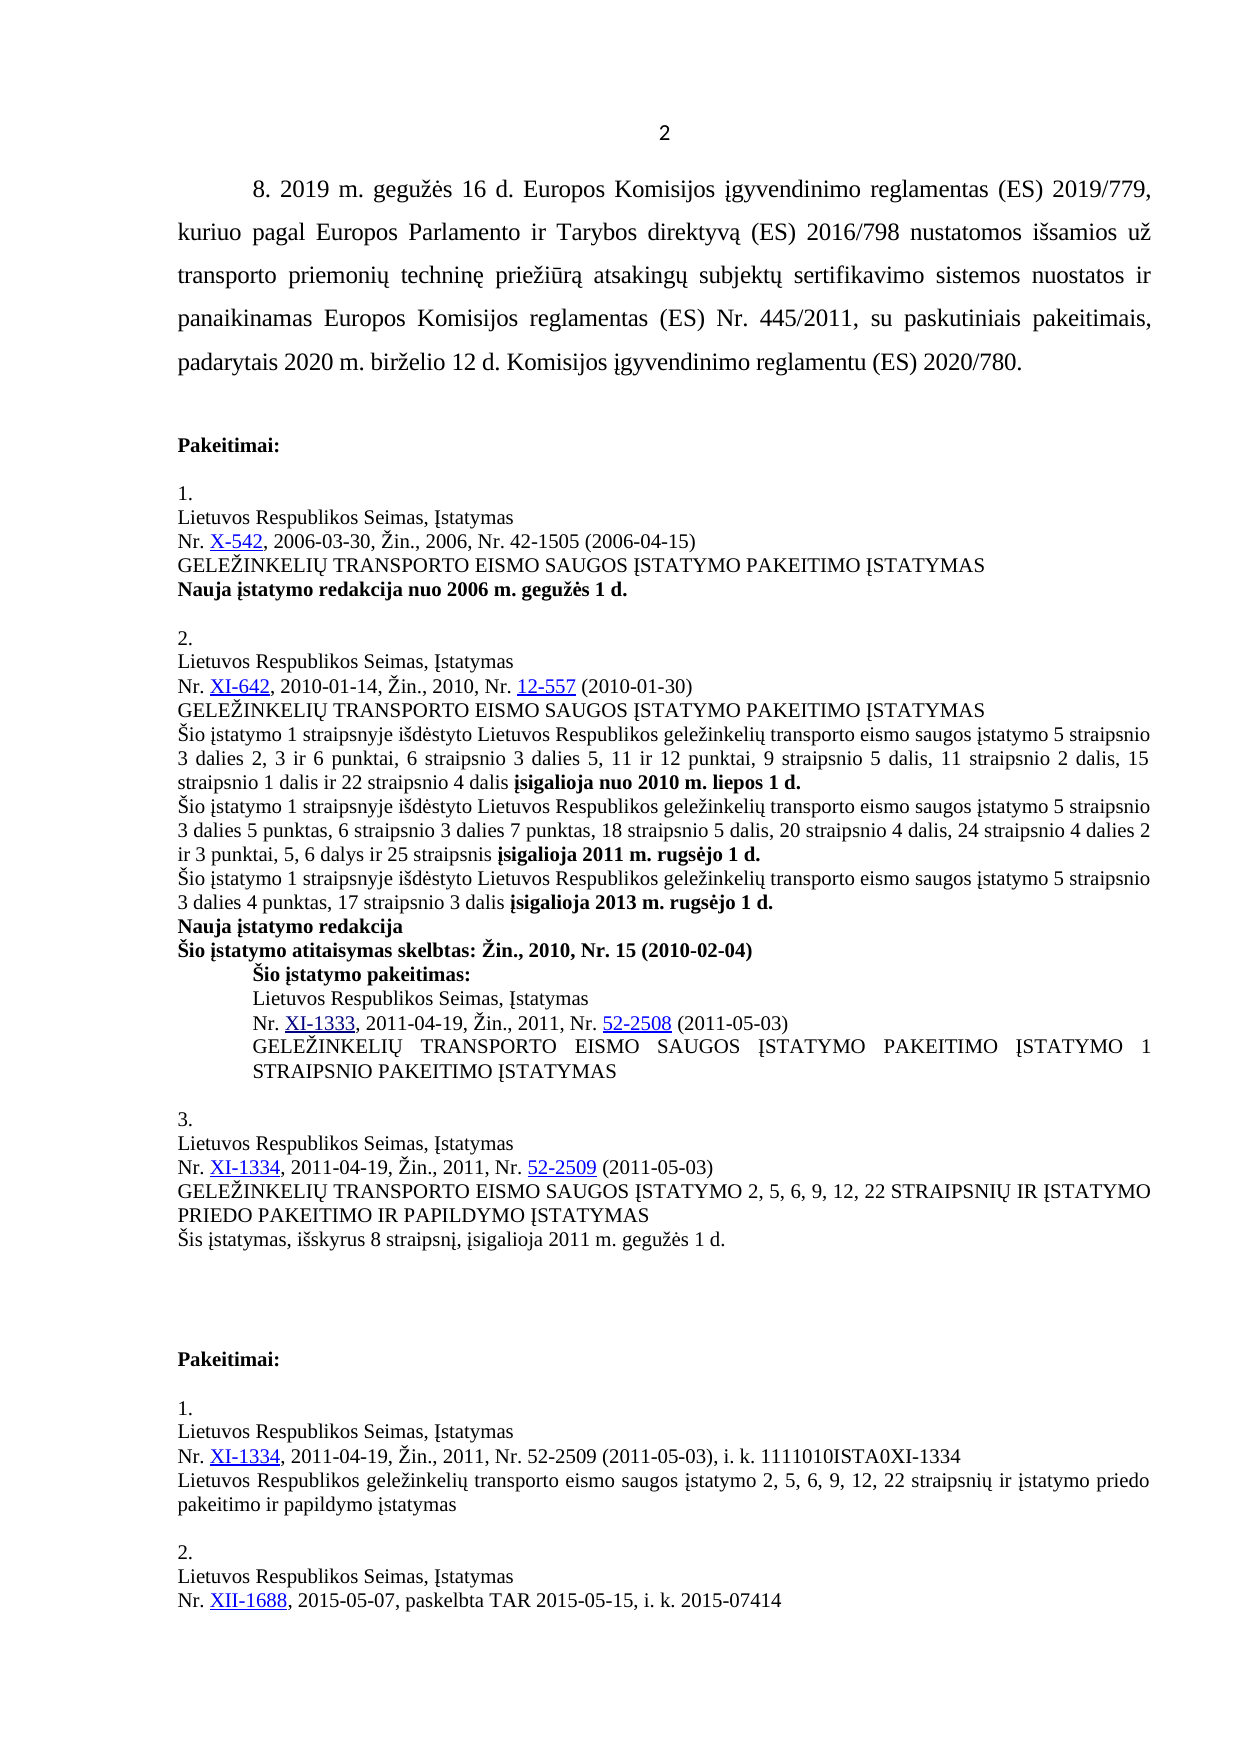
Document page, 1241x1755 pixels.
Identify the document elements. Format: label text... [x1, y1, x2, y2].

text Lietuvos Respublikos Seimas, Įstatymas [177, 1419, 1152, 1443]
text Šio įstatymo 1 straipsnyje išdėstyto Lietuvos Respublikos geležinkelių transporto eismo saugos įstatymo 5 straipsnio 3 dalies 5 punktas, 6 straipsnio 3 dalies 7 punktas, 18 straipsnio 5 dalis, 20 straipsnio 4 dalis, 24 straipsnio 4 dalies 2 ir 3 punktai, 5, 6 dalys ir 25 straipsnis įsigalioja 2011 m. rugsėjo 1 d. [177, 794, 1152, 866]
text Nr. XI-1333, 2011-04-19, Žin., 2011, Nr. 52-2508 (2011-05-03) [177, 1010, 1152, 1034]
text Nr. XI-1334, 2011-04-19, Žin., 2011, Nr. 52-2509 (2011-05-03), i. k. 1111010ISTA0XI-1334 [177, 1443, 1152, 1468]
text GELEŽINKELIŲ TRANSPORTO EISMO SAUGOS ĮSTATYMO PAKEITIMO ĮSTATYMO 1 STRAIPSNIO PAKEITIMO ĮSTATYMAS [252, 1034, 1152, 1083]
text Šio įstatymo 1 straipsnyje išdėstyto Lietuvos Respublikos geležinkelių transporto eismo saugos įstatymo 5 straipsnio 3 dalies 2, 3 ir 6 punktai, 6 straipsnio 3 dalies 5, 11 ir 12 punktai, 9 straipsnio 5 dalis, 11 straipsnio 2 dalis, 15 straipsnio 1 dalis ir 22 straipsnio 4 dalis įsigalioja nuo 2010 m. liepos 1 d. [177, 722, 1152, 794]
text Nr. X-542, 2006-03-30, Žin., 2006, Nr. 42-1505 (2006-04-15) [177, 529, 1152, 553]
text 8. 2019 m. gegužės 16 d. Europos Komisijos įgyvendinimo reglamentas (ES) 2019/779, kuriuo pagal Europos Parlamento ir Tarybos direktyvą (ES) 2016/798 nustatomos išsamios už transporto priemonių techninę priežiūrą atsakingų subjektų sertifikavimo sistemos nuostatos ir panaikinamas Europos Komisijos reglamentas (ES) Nr. 445/2011, su paskutiniais pakeitimais, padarytais 2020 m. birželio 12 d. Komisijos įgyvendinimo reglamentu (ES) 2020/780. [177, 174, 1152, 375]
text 2. [177, 1540, 1152, 1564]
text Pakeitimai: [177, 433, 1152, 457]
text Lietuvos Respublikos Seimas, Įstatymas [177, 1131, 1152, 1155]
text Šio įstatymo 1 straipsnyje išdėstyto Lietuvos Respublikos geležinkelių transporto eismo saugos įstatymo 5 straipsnio 3 dalies 4 punktas, 17 straipsnio 3 dalis įsigalioja 2013 m. rugsėjo 1 d. [177, 866, 1152, 914]
text Šio įstatymo pakeitimas: [177, 962, 1152, 986]
text GELEŽINKELIŲ TRANSPORTO EISMO SAUGOS ĮSTATYMO PAKEITIMO ĮSTATYMAS [177, 698, 1152, 722]
text Šis įstatymas, išskyrus 8 straipsnį, įsigalioja 2011 m. gegužės 1 d. [177, 1227, 1152, 1251]
text Lietuvos Respublikos Seimas, Įstatymas [177, 505, 1152, 529]
text Nauja įstatymo redakcija [177, 914, 1152, 938]
text Lietuvos Respublikos Seimas, Įstatymas [177, 986, 1152, 1010]
text 1. [177, 481, 1152, 505]
text Lietuvos Respublikos Seimas, Įstatymas [177, 649, 1152, 673]
text GELEŽINKELIŲ TRANSPORTO EISMO SAUGOS ĮSTATYMO PAKEITIMO ĮSTATYMAS [177, 553, 1152, 577]
text Šio įstatymo atitaisymas skelbtas: Žin., 2010, Nr. 15 (2010-02-04) [177, 938, 1152, 962]
text GELEŽINKELIŲ TRANSPORTO EISMO SAUGOS ĮSTATYMO 2, 5, 6, 9, 12, 22 STRAIPSNIŲ IR ĮSTATYMO PRIEDO PAKEITIMO IR PAPILDYMO ĮSTATYMAS [177, 1179, 1152, 1227]
text 3. [177, 1107, 1152, 1131]
text 2. [177, 625, 1152, 649]
text Nr. XII-1688, 2015-05-07, paskelbta TAR 2015-05-15, i. k. 2015-07414 [177, 1588, 1152, 1612]
text Pakeitimai: [177, 1347, 1152, 1371]
text Lietuvos Respublikos Seimas, Įstatymas [177, 1564, 1152, 1588]
text Lietuvos Respublikos geležinkelių transporto eismo saugos įstatymo 2, 5, 6, 9, 12, 22 straipsnių ir įstatymo priedo pakeitimo ir papildymo įstatymas [177, 1468, 1152, 1516]
text 1. [177, 1395, 1152, 1419]
text Nr. XI-1334, 2011-04-19, Žin., 2011, Nr. 52-2509 (2011-05-03) [177, 1155, 1152, 1179]
text Nr. XI-642, 2010-01-14, Žin., 2010, Nr. 12-557 (2010-01-30) [177, 673, 1152, 698]
text Nauja įstatymo redakcija nuo 2006 m. gegužės 1 d. [177, 577, 1152, 601]
